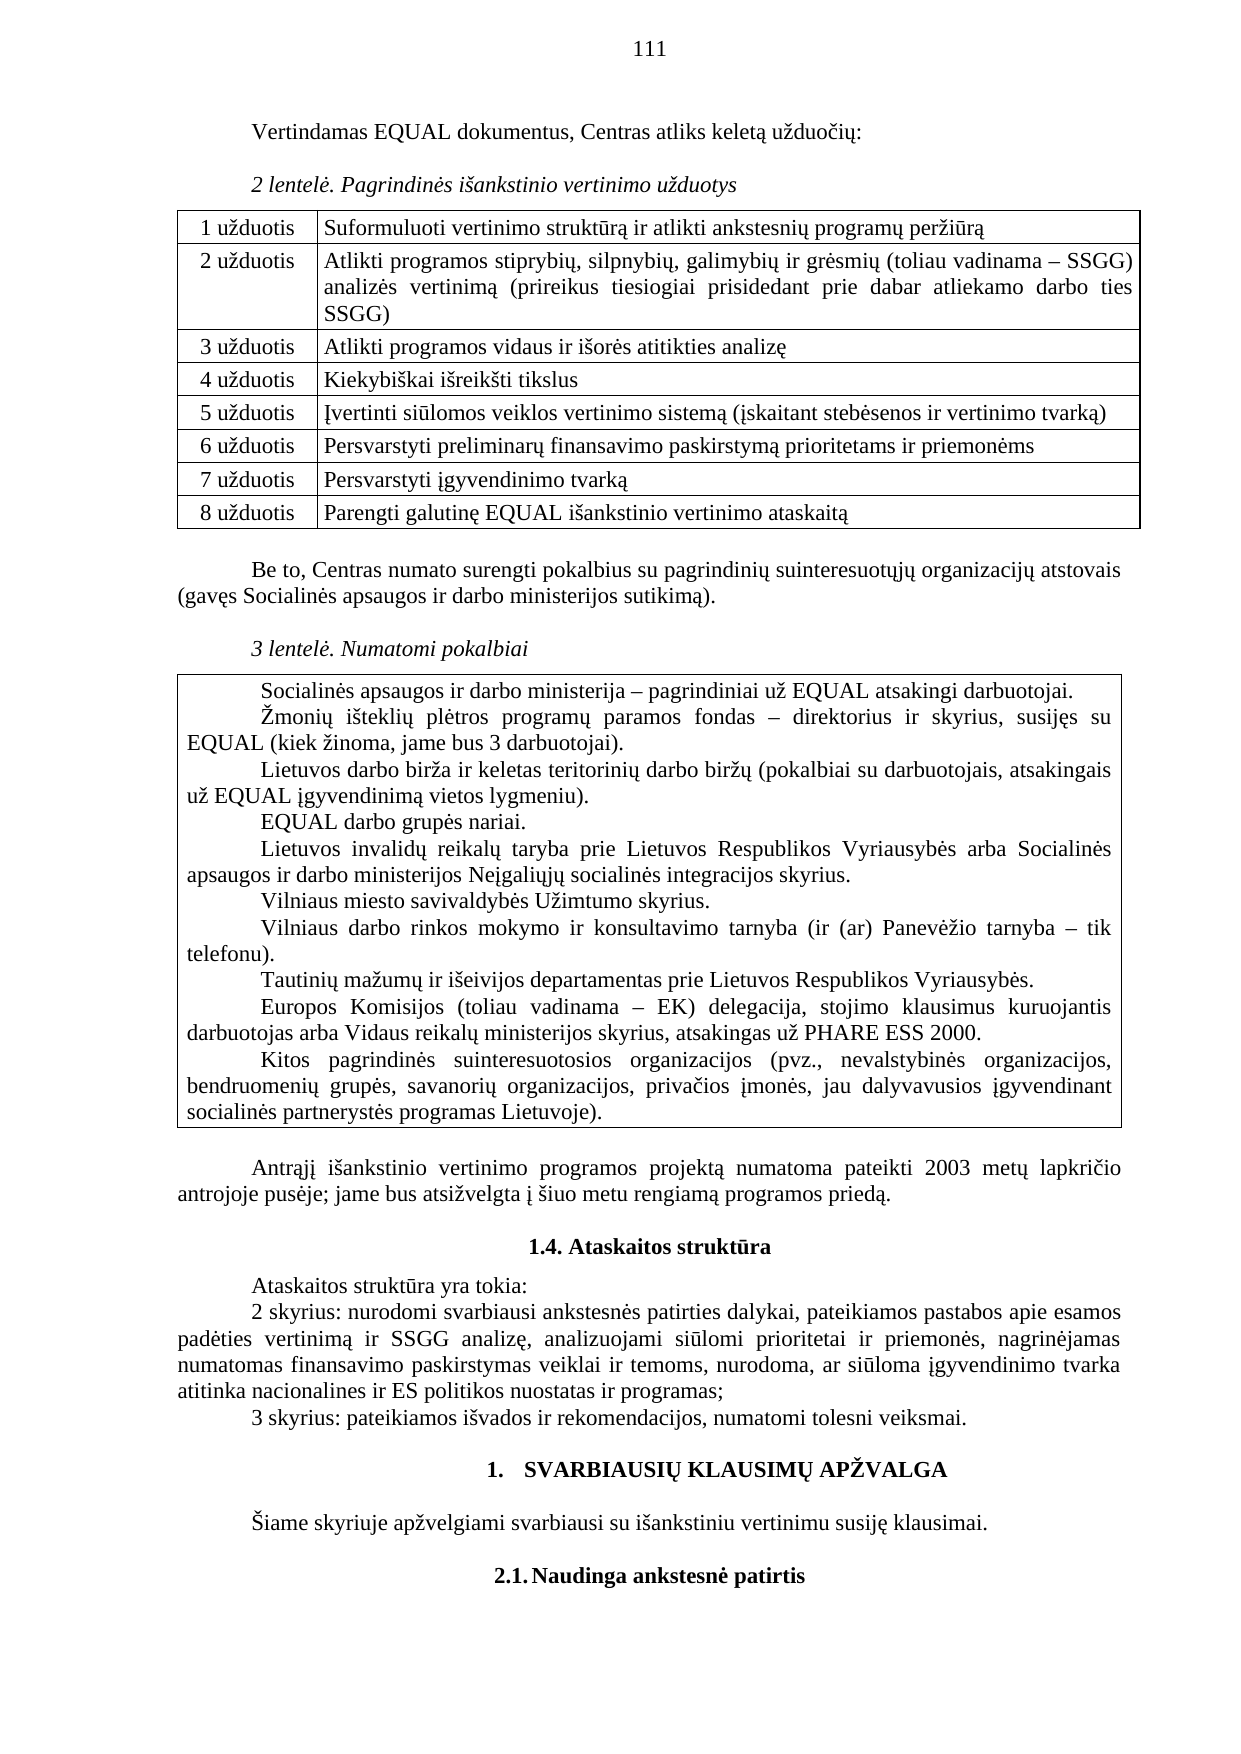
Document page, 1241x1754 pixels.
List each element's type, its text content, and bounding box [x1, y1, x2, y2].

text Vilniaus darbo rinkos mokymo ir konsultavimo tarnyba (ir (ar) Panevėžio tarnyba – tik telefonu). [178, 911, 1121, 963]
list SVARBIAUSIŲ KLAUSIMŲ APŽVALGA [312, 1457, 1122, 1483]
table_header 1 užduotis [178, 211, 317, 243]
text 2 skyrius: nurodomi svarbiausi ankstesnės patirties dalykai, pateikiamos pastabos apie esamos padėties vertinimą ir SSGG analizę, analizuojami siūlomi prioritetai ir priemonės, nagrinėjamas numatomas finansavimo paskirstymas veiklai ir temoms, nurodoma, ar siūloma įgyvendinimo tvarka atitinka nacionalines ir ES politikos nuostatas ir programas; [177, 1298, 1122, 1404]
table_cell 2 užduotis [178, 244, 317, 329]
table_cell 4 užduotis [178, 363, 317, 395]
subtitle 2 lentelė. Pagrindinės išankstinio vertinimo užduotys [177, 171, 1122, 197]
text EQUAL darbo grupės nariai. [178, 805, 1121, 832]
text Vilniaus miesto savivaldybės Užimtumo skyrius. [178, 884, 1121, 911]
table_cell 5 užduotis [178, 396, 317, 428]
subtitle 3 lentelė. Numatomi pokalbiai [177, 635, 1122, 661]
text 3 skyrius: pateikiamos išvados ir rekomendacijos, numatomi tolesni veiksmai. [177, 1404, 1122, 1430]
text Kitos pagrindinės suinteresuotosios organizacijos (pvz., nevalstybinės organizacijos, bendruomenių grupės, savanorių organizacijos, privačios įmonės, jau dalyvavusios įgyvendinant socialinės partnerystės programas Lietuvoje). [178, 1042, 1121, 1127]
table_cell 7 užduotis [178, 463, 317, 495]
text Ataskaitos struktūra yra tokia: [177, 1272, 1122, 1298]
table_cell Persvarstyti įgyvendinimo tvarką [318, 463, 1139, 495]
table_cell Persvarstyti preliminarų finansavimo paskirstymą prioritetams ir priemonėms [318, 430, 1139, 462]
text Be to, Centras numato surengti pokalbius su pagrindinių suinteresuotųjų organizacijų atstovais (gavęs Socialinės apsaugos ir darbo ministerijos sutikimą). [177, 556, 1122, 608]
text Vertindamas EQUAL dokumentus, Centras atliks keletą užduočių: [177, 118, 1122, 144]
table_cell Atlikti programos stiprybių, silpnybių, galimybių ir grėsmių (toliau vadinama – SSGG) analizės vertinimą (prireikus tiesiogiai prisidedant prie dabar atliekamo darbo ties SSGG) [318, 244, 1139, 329]
table_cell 6 užduotis [178, 430, 317, 462]
text Šiame skyriuje apžvelgiami svarbiausi su išankstiniu vertinimu susiję klausimai. [177, 1509, 1122, 1536]
table_cell Atlikti programos vidaus ir išorės atitikties analizę [318, 330, 1139, 362]
table_header Suformuluoti vertinimo struktūrą ir atlikti ankstesnių programų peržiūrą [318, 211, 1139, 243]
table_cell 8 užduotis [178, 496, 317, 528]
text Lietuvos invalidų reikalų taryba prie Lietuvos Respublikos Vyriausybės arba Socialinės apsaugos ir darbo ministerijos Neįgaliųjų socialinės integracijos skyrius. [178, 832, 1121, 884]
text Tautinių mažumų ir išeivijos departamentas prie Lietuvos Respublikos Vyriausybės. [178, 963, 1121, 990]
table_cell 3 užduotis [178, 330, 317, 362]
text 1.4. Ataskaitos struktūra [177, 1233, 1122, 1259]
text Lietuvos darbo birža ir keletas teritorinių darbo biržų (pokalbiai su darbuotojais, atsakingais už EQUAL įgyvendinimą vietos lygmeniu). [178, 753, 1121, 805]
table_cell Kiekybiškai išreikšti tikslus [318, 363, 1139, 395]
table_cell Parengti galutinę EQUAL išankstinio vertinimo ataskaitą [318, 496, 1139, 528]
text Antrąjį išankstinio vertinimo programos projektą numatoma pateikti 2003 metų lapkričio antrojoje pusėje; jame bus atsižvelgta į šiuo metu rengiamą programos priedą. [177, 1154, 1122, 1207]
list Naudinga ankstesnė patirtis [177, 1562, 1122, 1588]
text Europos Komisijos (toliau vadinama – EK) delegacija, stojimo klausimus kuruojantis darbuotojas arba Vidaus reikalų ministerijos skyrius, atsakingas už PHARE ESS 2000. [178, 990, 1121, 1042]
text Žmonių išteklių plėtros programų paramos fondas – direktorius ir skyrius, susijęs su EQUAL (kiek žinoma, jame bus 3 darbuotojai). [178, 700, 1121, 753]
table_cell Įvertinti siūlomos veiklos vertinimo sistemą (įskaitant stebėsenos ir vertinimo tvarką) [318, 396, 1139, 428]
text Socialinės apsaugos ir darbo ministerija – pagrindiniai už EQUAL atsakingi darbuotojai. [178, 675, 1121, 700]
